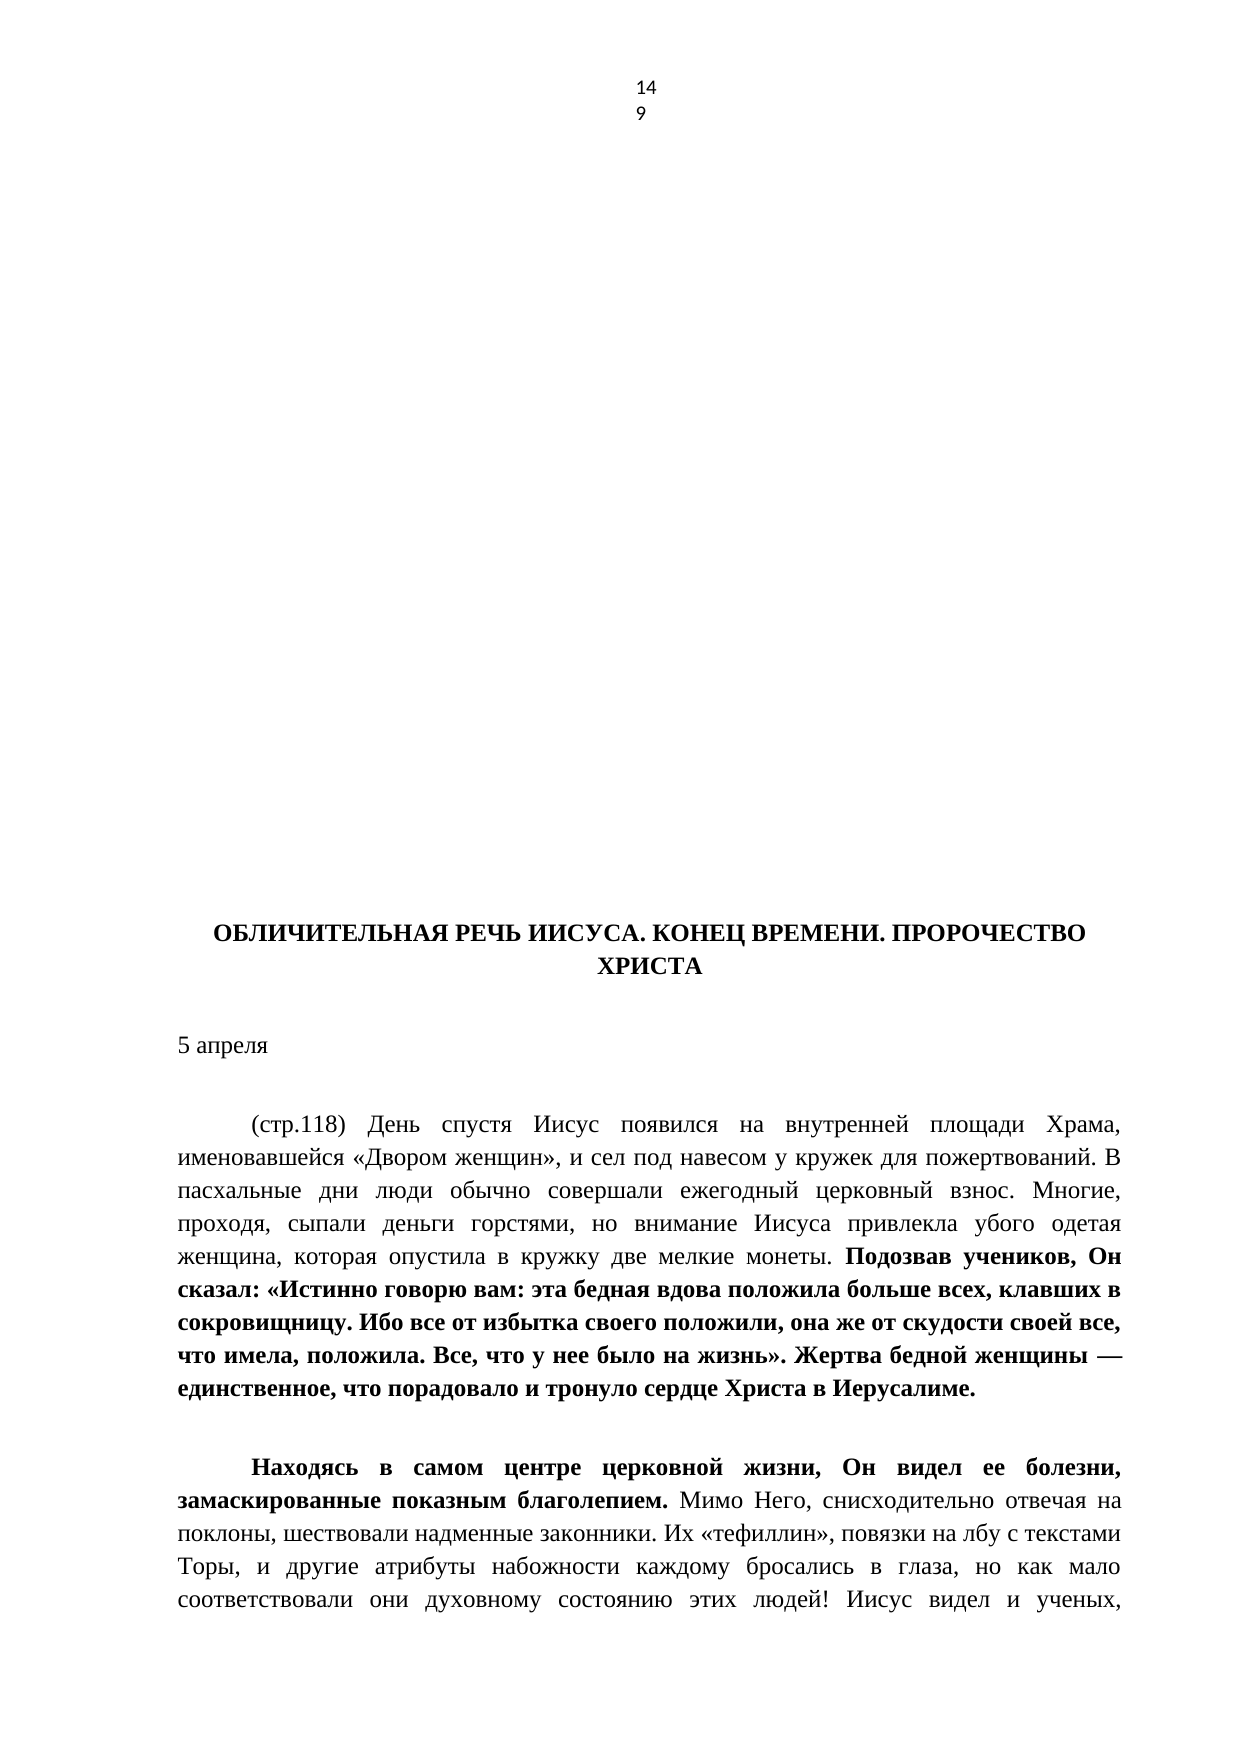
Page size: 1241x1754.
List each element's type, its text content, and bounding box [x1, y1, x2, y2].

text 5 апреля [177, 1030, 1122, 1058]
text (стр.118) День спустя Иисус появился на внутренней площади Храма, именовавшейся «Двором женщин», и сел под навесом у кружек для пожертвований. В пасхальные дни люди обычно совершали ежегодный церковный взнос. Многие, проходя, сыпали деньги горстями, но внимание Иисуса привлекла убого одетая женщина, которая опустила в кружку две мелкие монеты. Подозвав учеников, Он сказал: «Истинно говорю вам: эта бедная вдова положила больше всех, клавших в сокровищницу. Ибо все от избытка своего положили, она же от скудости своей все, что имела, положила. Все, что у нее было на жизнь». Жертва бедной женщины — единственное, что порадовало и тронуло сердце Христа в Иерусалиме. [177, 1109, 1122, 1402]
text Находясь в самом центре церковной жизни, Он видел ее болезни, замаскированные показным благолепием. Мимо Него, снисходительно отвечая на поклоны, шествовали надменные законники. Их «тефиллин», повязки на лбу с текстами Торы, и другие атрибуты набожности каждому бросались в глаза, но как мало соответствовали они духовному состоянию этих людей! Иисус видел и ученых, [177, 1452, 1122, 1612]
text ОБЛИЧИТЕЛЬНАЯ РЕЧЬ ИИСУСА. КОНЕЦ ВРЕМЕНИ. ПРОРОЧЕСТВО ХРИСТА [177, 918, 1122, 980]
